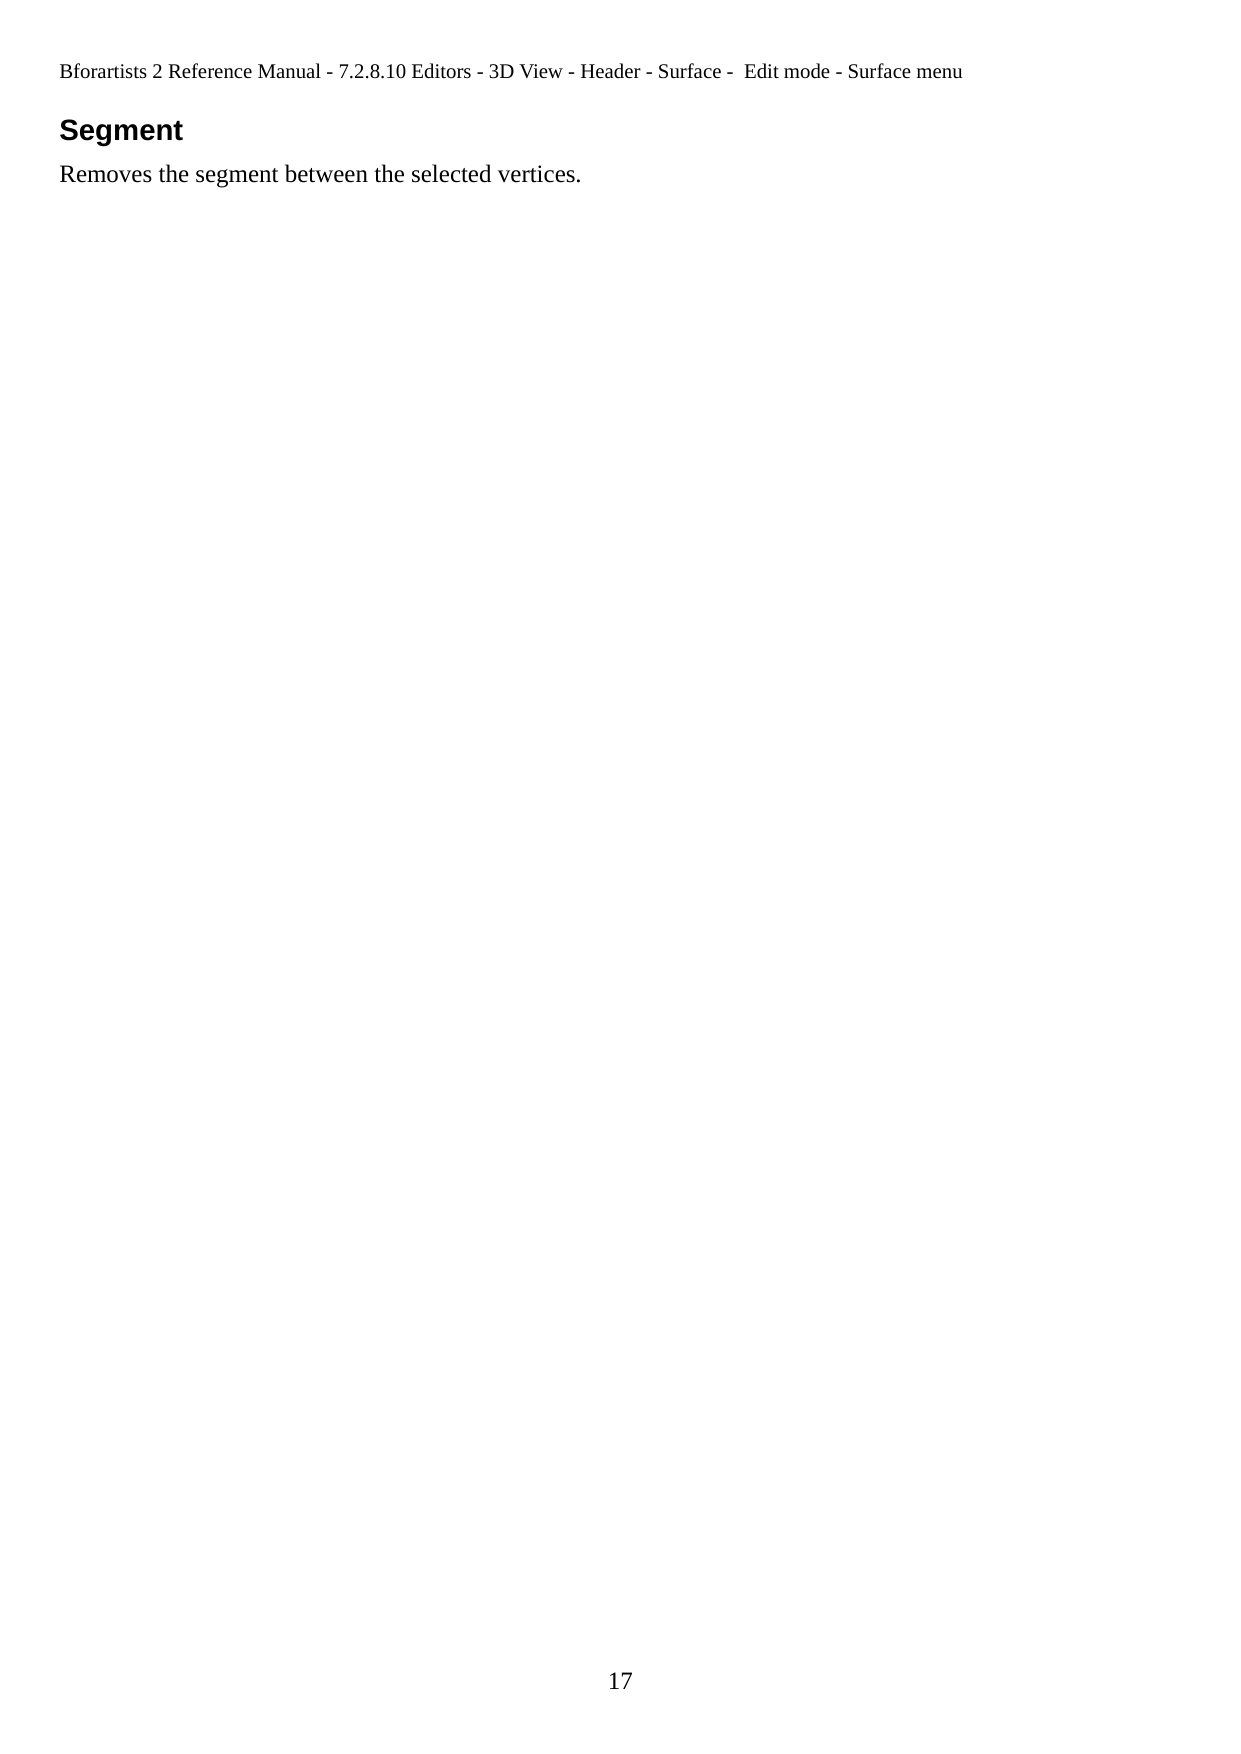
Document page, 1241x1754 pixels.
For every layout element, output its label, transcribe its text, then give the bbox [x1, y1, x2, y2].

text Removes the segment between the selected vertices. [59, 159, 1181, 188]
subtitle Segment [59, 113, 1181, 146]
